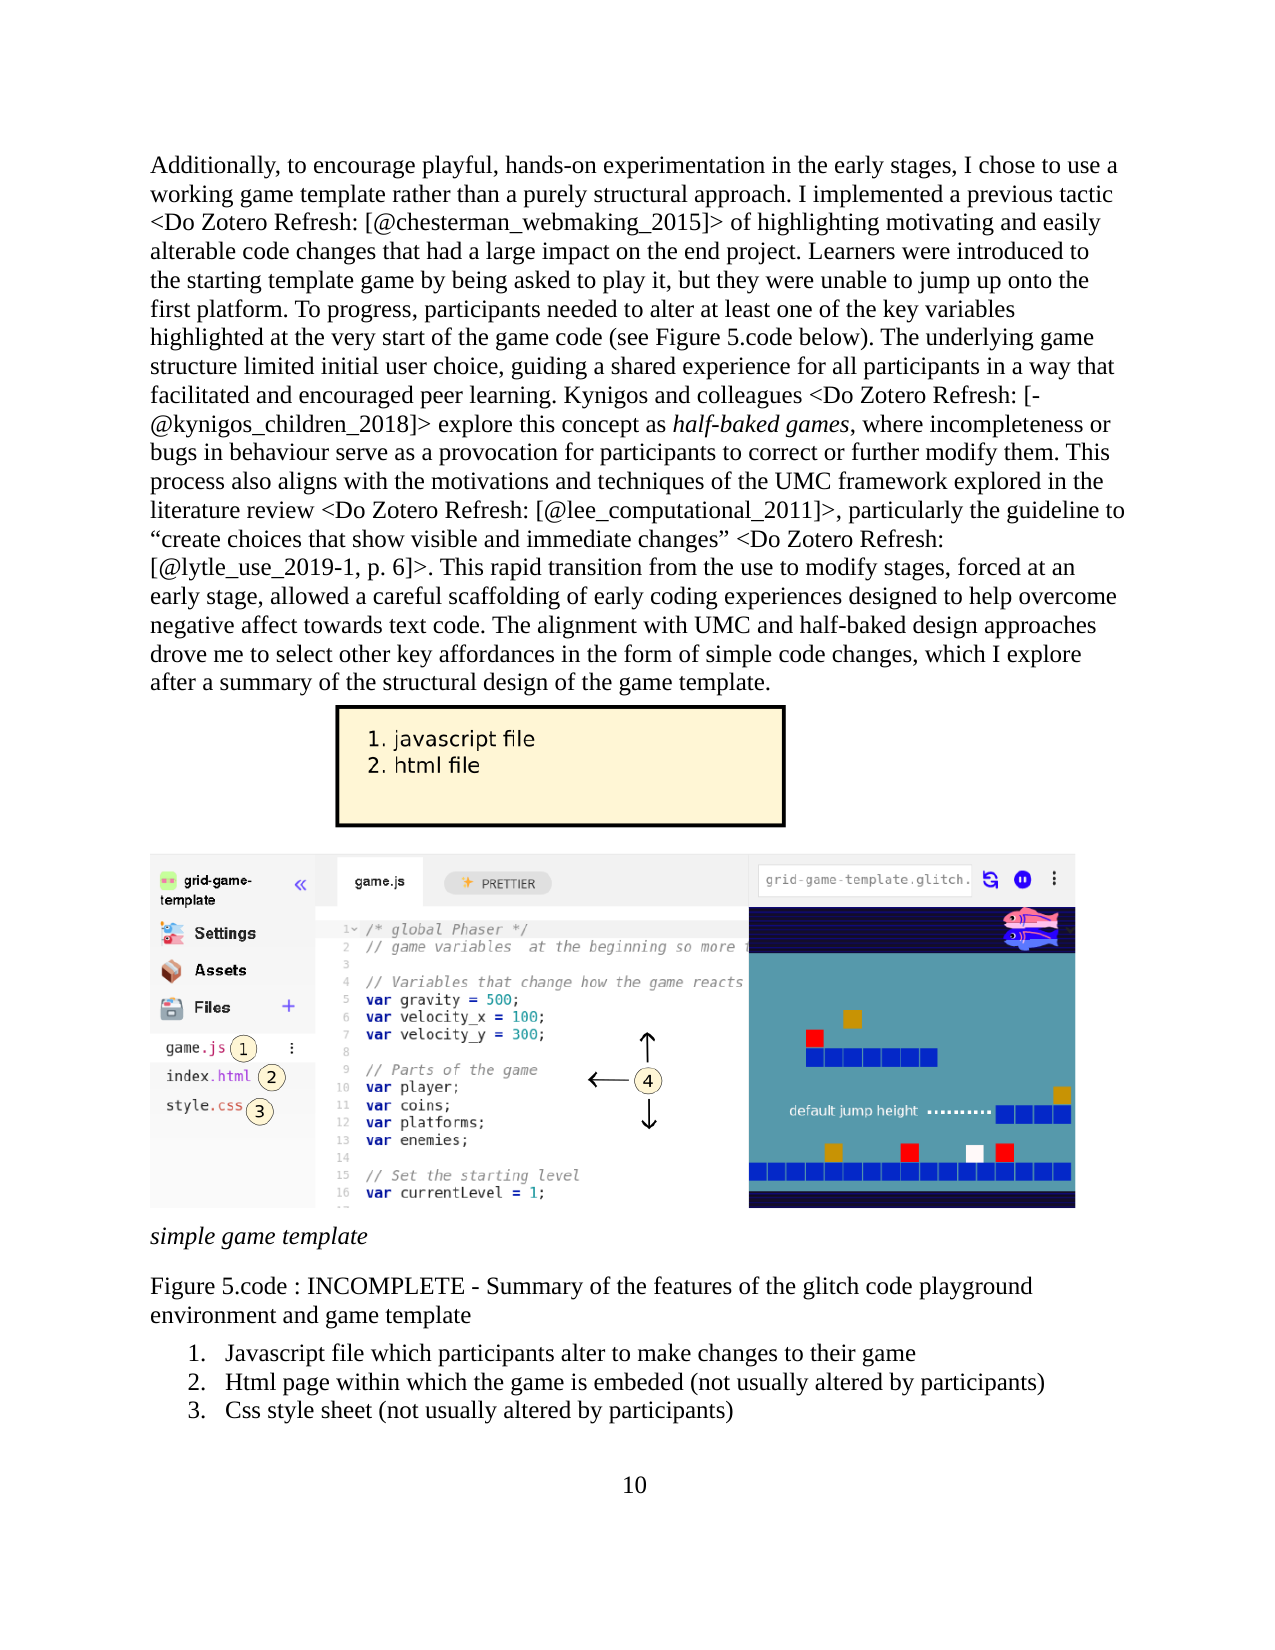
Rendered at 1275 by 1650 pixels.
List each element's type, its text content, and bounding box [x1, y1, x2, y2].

list Css style sheet (not usually altered by participants) [187, 1395, 1125, 1424]
text simple game template [150, 1221, 1125, 1250]
list Javascript file which participants alter to make changes to their game [187, 1338, 1125, 1367]
list Html page within which the game is embeded (not usually altered by participants) [187, 1367, 1125, 1395]
text Figure 5.code : INCOMPLETE - Summary of the features of the glitch code playground environment and game template [150, 1271, 1125, 1329]
text Additionally, to encourage playful, hands-on experimentation in the early stages, I chose to use a working game template rather than a purely structural approach. I implemented a previous tactic <Do Zotero Refresh: [@chesterman_webmaking_2015]> of highlighting motivating and easily alterable code changes that had a large impact on the end project. Learners were introduced to the starting template game by being asked to play it, but they were unable to jump up onto the first platform. To progress, participants needed to alter at least one of the key variables highlighted at the very start of the game code (see Figure 5.code below). The underlying game structure limited initial user choice, guiding a shared experience for all participants in a way that facilitated and encouraged peer learning. Kynigos and colleagues <Do Zotero Refresh: [-@kynigos_children_2018]> explore this concept as half-baked games, where incompleteness or bugs in behaviour serve as a provocation for participants to correct or further modify them. This process also aligns with the motivations and techniques of the UMC framework explored in the literature review <Do Zotero Refresh: [@lee_computational_2011]>, particularly the guideline to “create choices that show visible and immediate changes” <Do Zotero Refresh: [@lytle_use_2019-1, p. 6]>. This rapid transition from the use to modify stages, forced at an early stage, allowed a careful scaffolding of early coding experiences designed to help overcome negative affect towards text code. The alignment with UMC and half-baked design approaches drove me to select other key affordances in the form of simple code changes, which I explore after a summary of the structural design of the game template. [150, 150, 1125, 696]
picture [150, 705, 1077, 1209]
